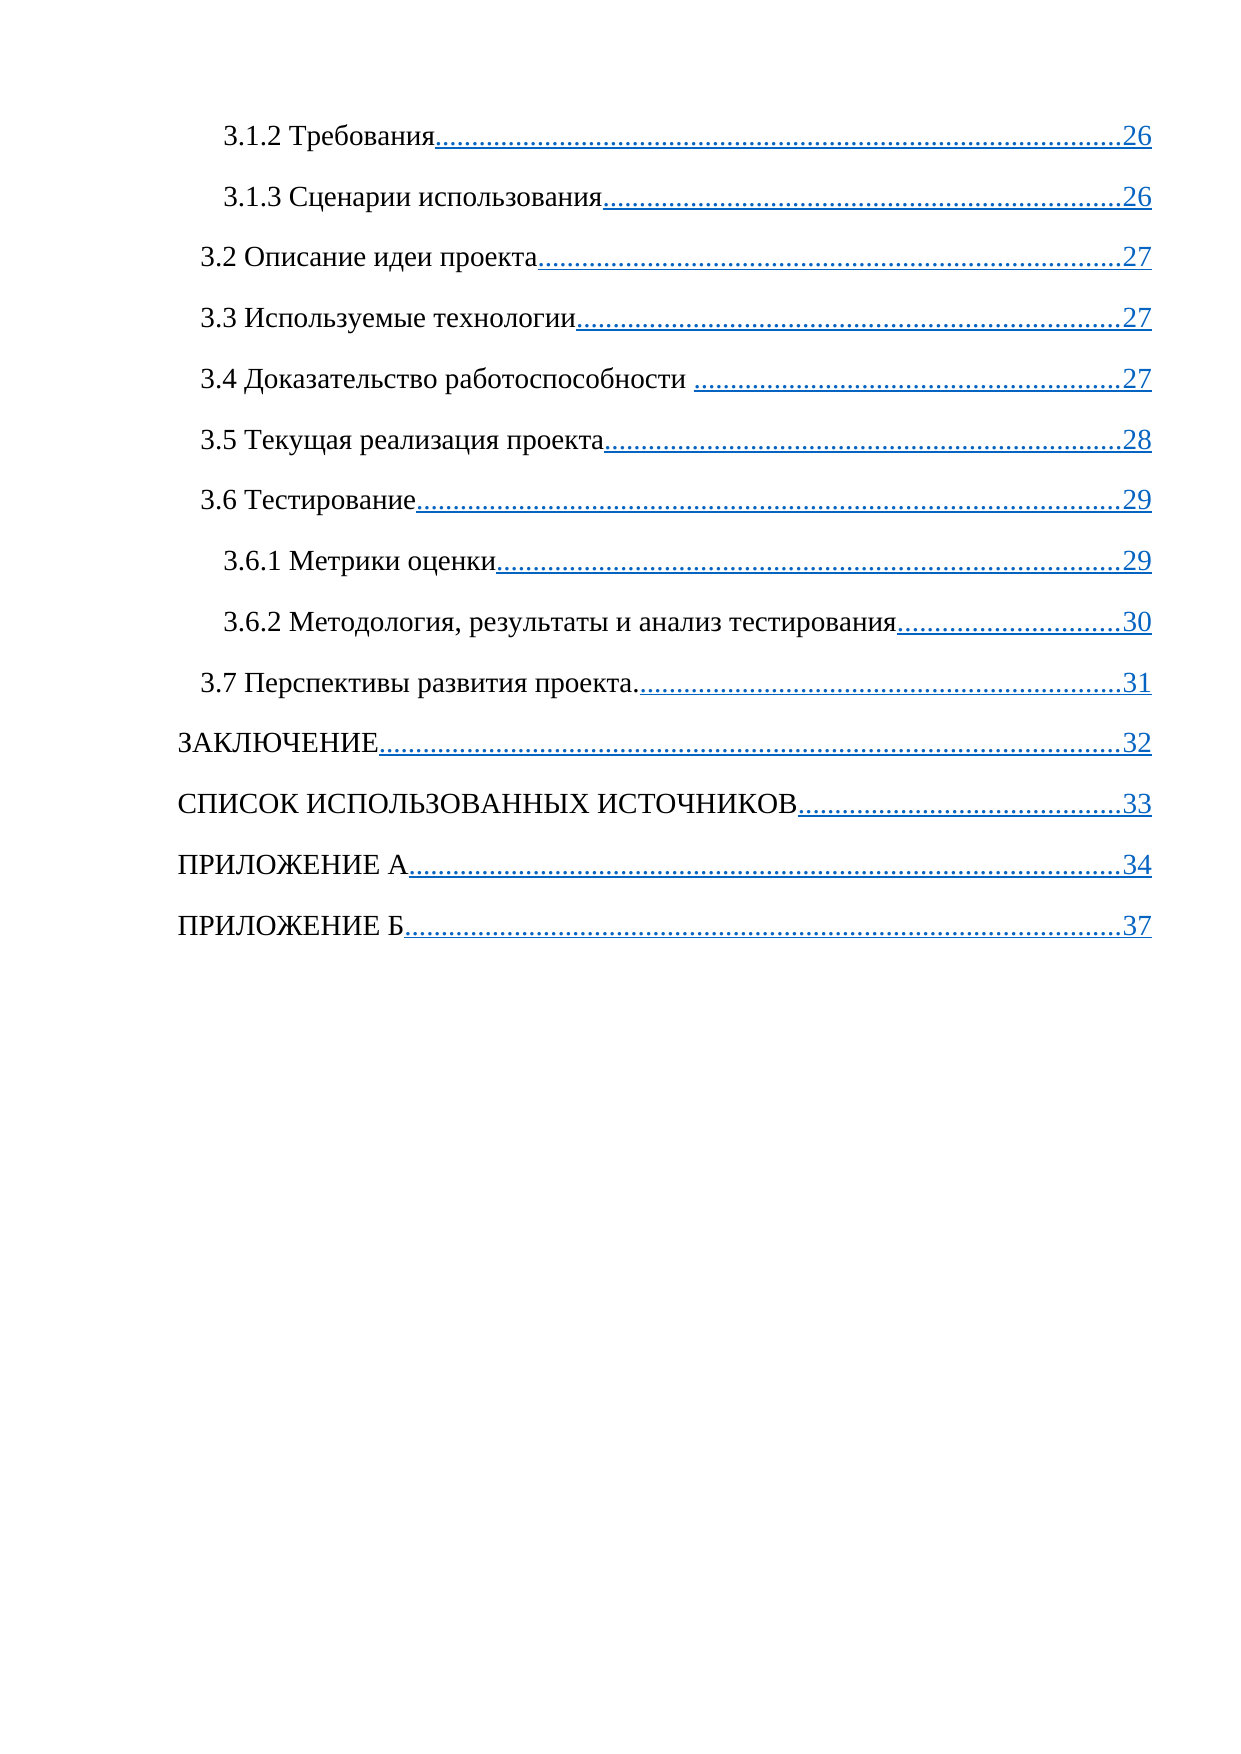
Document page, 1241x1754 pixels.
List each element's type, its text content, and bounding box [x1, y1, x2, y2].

text 3.6 Тестирование 29 [200, 482, 1152, 516]
text ЗАКЛЮЧЕНИЕ 32 [177, 725, 1152, 759]
text 3.5 Текущая реализация проекта 28 [200, 422, 1152, 455]
text 3.3 Используемые технологии 27 [200, 300, 1152, 334]
text 3.1.3 Сценарии использования 26 [223, 179, 1152, 212]
text 3.6.1 Метрики оценки 29 [223, 543, 1152, 577]
text 3.7 Перспективы развития проекта. 31 [200, 665, 1152, 698]
text ПРИЛОЖЕНИЕ Б 37 [177, 908, 1152, 941]
text 3.1.2 Требования 26 [223, 118, 1152, 152]
text ПРИЛОЖЕНИЕ А 34 [177, 847, 1152, 880]
text 3.6.2 Методология, результаты и анализ тестирования 30 [223, 604, 1152, 637]
text 3.2 Описание идеи проекта 27 [200, 239, 1152, 273]
text 3.4 Доказательство работоспособности 27 [200, 361, 1152, 394]
text СПИСОК ИСПОЛЬЗОВАННЫХ ИСТОЧНИКОВ 33 [177, 786, 1152, 820]
